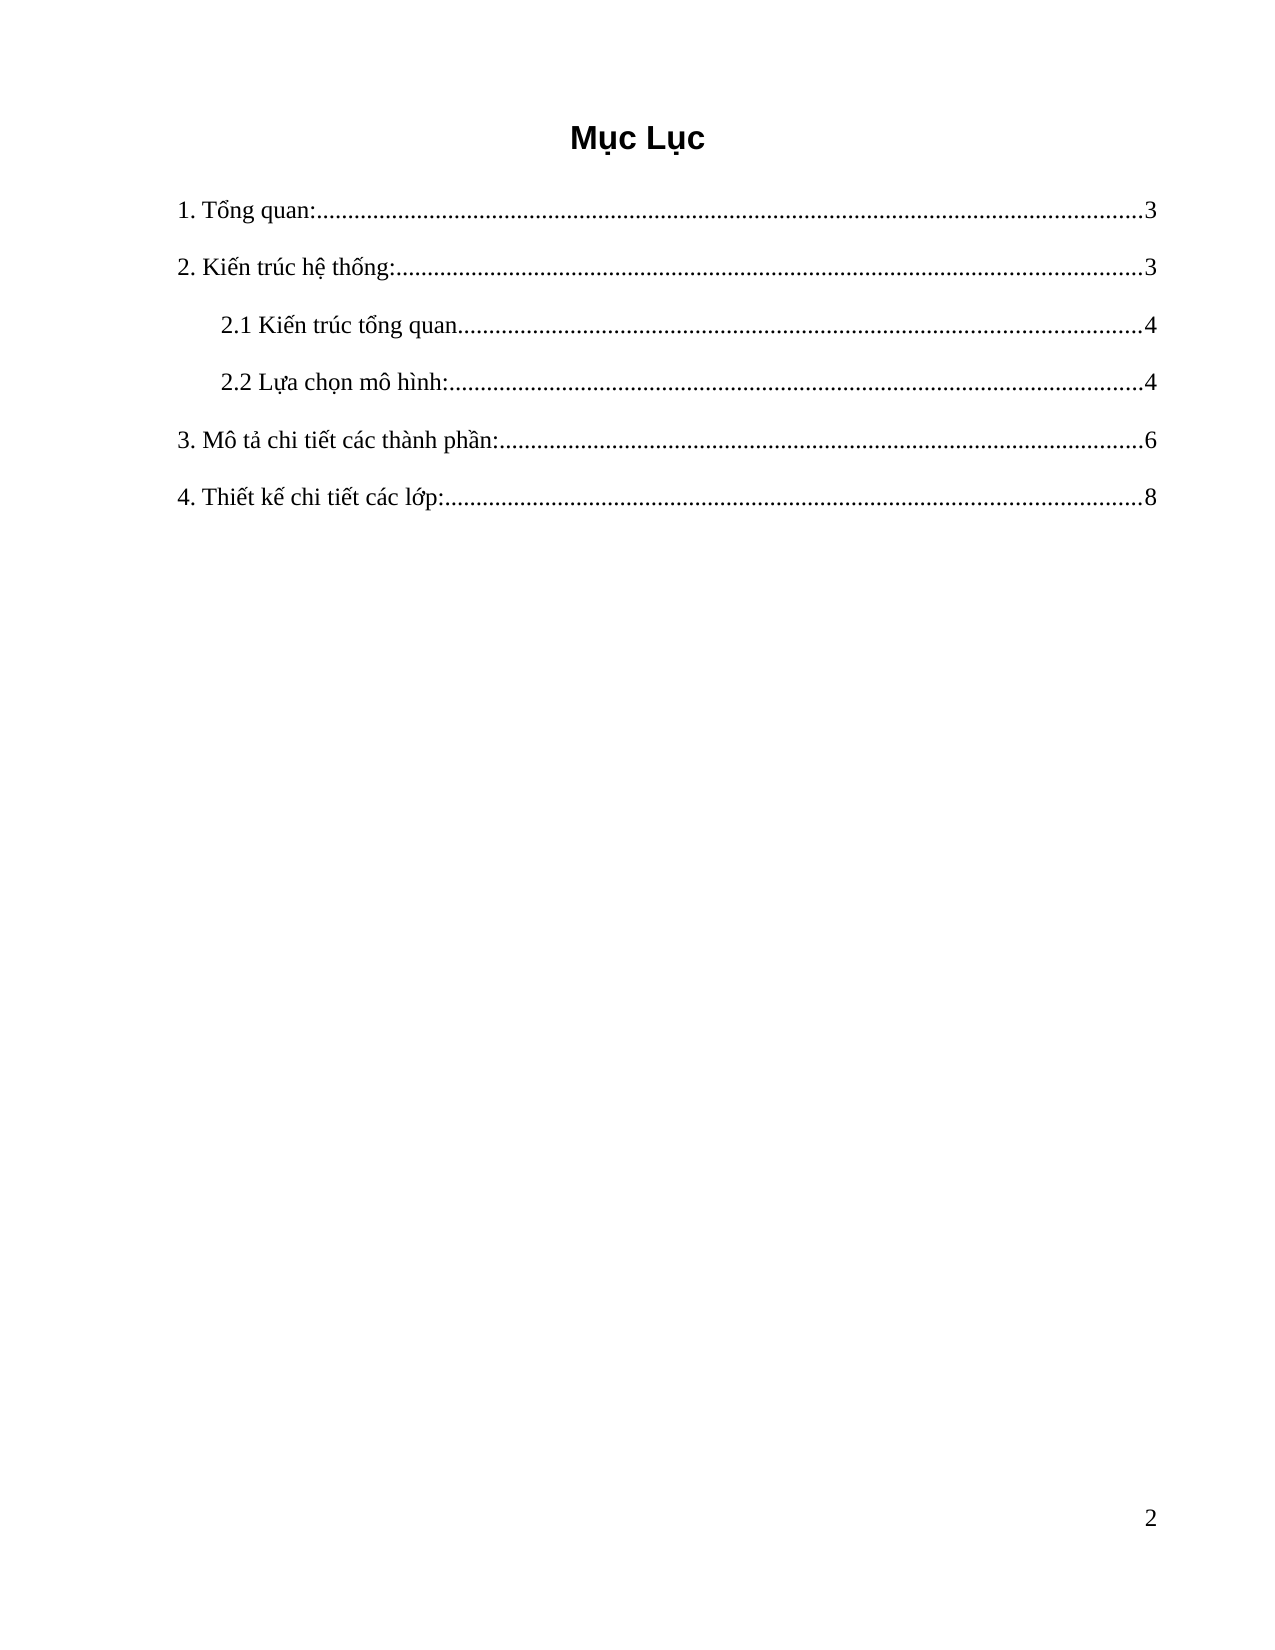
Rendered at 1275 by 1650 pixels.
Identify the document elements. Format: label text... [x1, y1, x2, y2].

text 2.2 Lựa chọn mô hình: 4 [177, 367, 1157, 396]
text 2. Kiến trúc hệ thống: 3 [177, 252, 1157, 281]
subtitle Mục Lục [118, 118, 1157, 157]
text 4. Thiết kế chi tiết các lớp: 8 [177, 482, 1157, 511]
text 3. Mô tả chi tiết các thành phần: 6 [177, 425, 1157, 454]
text 1. Tổng quan: 3 [177, 195, 1157, 224]
text 2.1 Kiến trúc tổng quan 4 [177, 310, 1157, 339]
